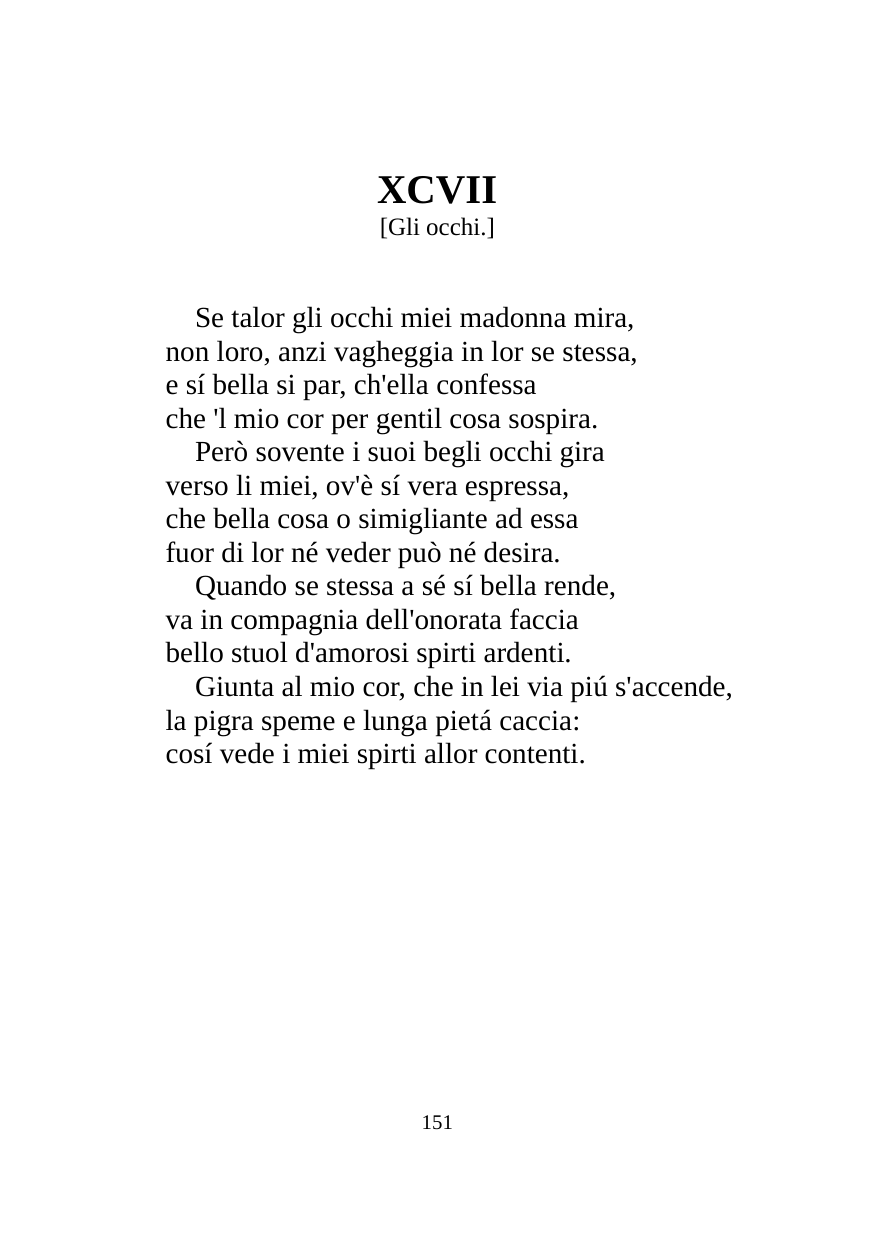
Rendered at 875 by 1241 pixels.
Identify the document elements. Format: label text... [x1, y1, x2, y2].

subtitle XCVII [Gli occhi.] [165, 165, 709, 241]
text Quando se stessa a sé sí bella rende, va in compagnia dell'onorata faccia bello stuol d'amorosi spirti ardenti. [165, 568, 768, 669]
text Però sovente i suoi begli occhi gira verso li miei, ov'è sí vera espressa, che bella cosa o simigliante ad essa fuor di lor né veder può né desira. [165, 434, 768, 568]
text Se talor gli occhi miei madonna mira, non loro, anzi vagheggia in lor se stessa, e sí bella si par, ch'ella confessa che 'l mio cor per gentil cosa sospira. [165, 300, 768, 434]
text Giunta al mio cor, che in lei via piú s'accende, la pigra speme e lunga pietá caccia: cosí vede i miei spirti allor contenti. [165, 669, 768, 770]
